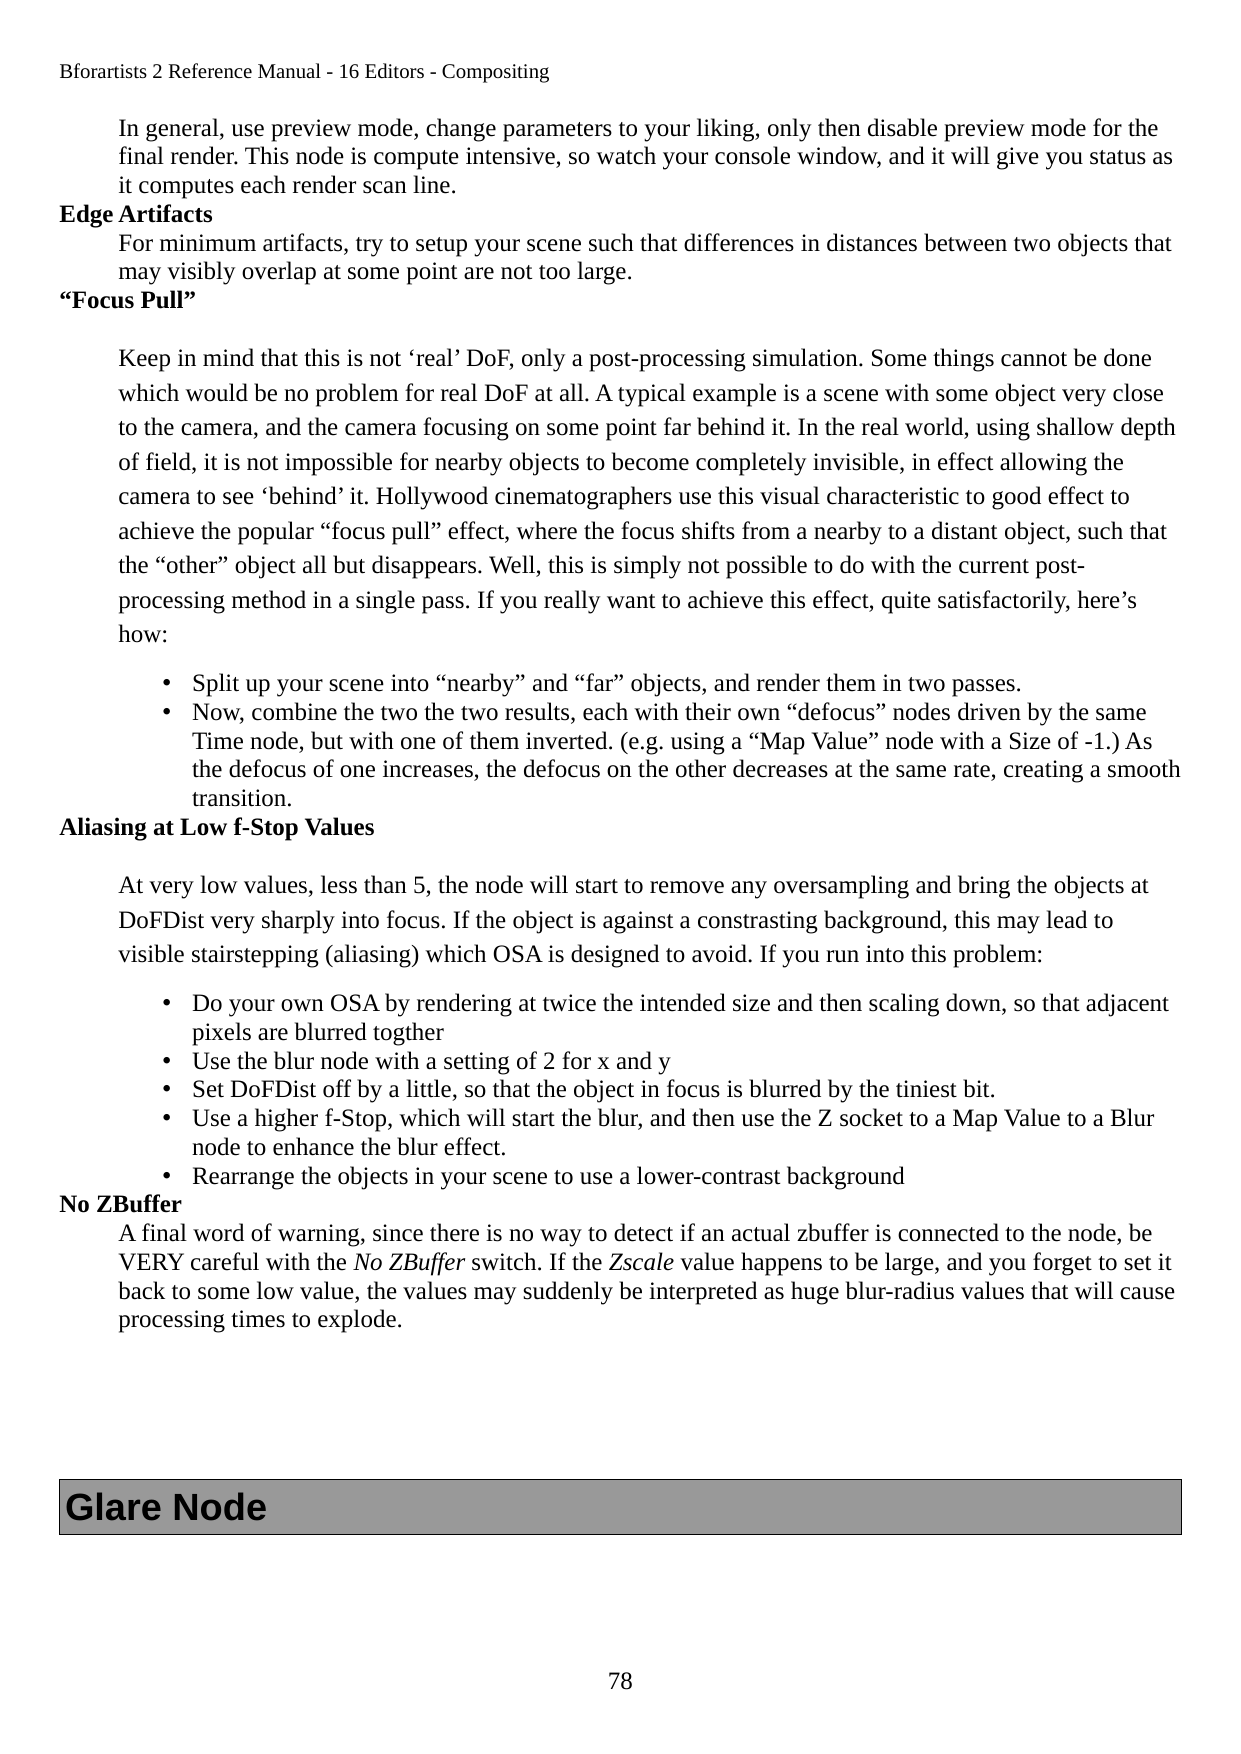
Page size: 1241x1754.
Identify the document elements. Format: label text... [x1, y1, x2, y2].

subtitle Edge Artifacts [59, 199, 1181, 228]
table_header Glare Node [60, 1480, 1181, 1534]
list Now, combine the two the two results, each with their own “defocus” nodes driven by the same Time node, but with one of them inverted. (e.g. using a “Map Value” node with a Size of -1.) As the defocus of one increases, the defocus on the other decreases at the same rate, creating a smooth transition. [162, 697, 1181, 812]
list Split up your scene into “nearby” and “far” objects, and render them in two passes. [162, 668, 1181, 697]
text Keep in mind that this is not ‘real’ DoF, only a post-processing simulation. Some things cannot be done which would be no problem for real DoF at all. A typical example is a scene with some object very close to the camera, and the camera focusing on some point far behind it. In the real world, using shallow depth of field, it is not impossible for nearby objects to become completely invisible, in effect allowing the camera to see ‘behind’ it. Hollywood cinematographers use this visual characteristic to good effect to achieve the popular “focus pull” effect, where the focus shifts from a nearby to a distant object, such that the “other” object all but disappears. Well, this is simply not possible to do with the current post-processing method in a single pass. If you really want to achieve this effect, quite satisfactorily, here’s how: [118, 343, 1181, 648]
list Rearrange the objects in your scene to use a lower-contrast background [162, 1161, 1181, 1189]
list Use the blur node with a setting of 2 for x and y [162, 1046, 1181, 1074]
list A final word of warning, since there is no way to detect if an actual zbuffer is connected to the node, be VERY careful with the No ZBuffer switch. If the Zscale value happens to be large, and you forget to set it back to some low value, the values may suddenly be interpreted as huge blur-radius values that will cause processing times to explode. [118, 1218, 1181, 1333]
list Do your own OSA by rendering at twice the intended size and then scaling down, so that adjacent pixels are blurred togther [162, 988, 1181, 1046]
list Use a higher f-Stop, which will start the blur, and then use the Z socket to a Map Value to a Blur node to enhance the blur effect. [162, 1103, 1181, 1161]
list In general, use preview mode, change parameters to your liking, only then disable preview mode for the final render. This node is compute intensive, so watch your console window, and it will give you status as it computes each render scan line. [118, 113, 1181, 199]
list Set DoFDist off by a little, so that the object in focus is blurred by the tiniest bit. [162, 1074, 1181, 1103]
text At very low values, less than 5, the node will start to remove any oversampling and bring the objects at DoFDist very sharply into focus. If the object is against a constrasting background, this may lead to visible stairstepping (aliasing) which OSA is designed to avoid. If you run into this problem: [118, 870, 1181, 968]
subtitle Aliasing at Low f-Stop Values [59, 812, 1181, 841]
subtitle No ZBuffer [59, 1189, 1181, 1218]
subtitle “Focus Pull” [59, 285, 1181, 314]
list For minimum artifacts, try to setup your scene such that differences in distances between two objects that may visibly overlap at some point are not too large. [118, 228, 1181, 285]
